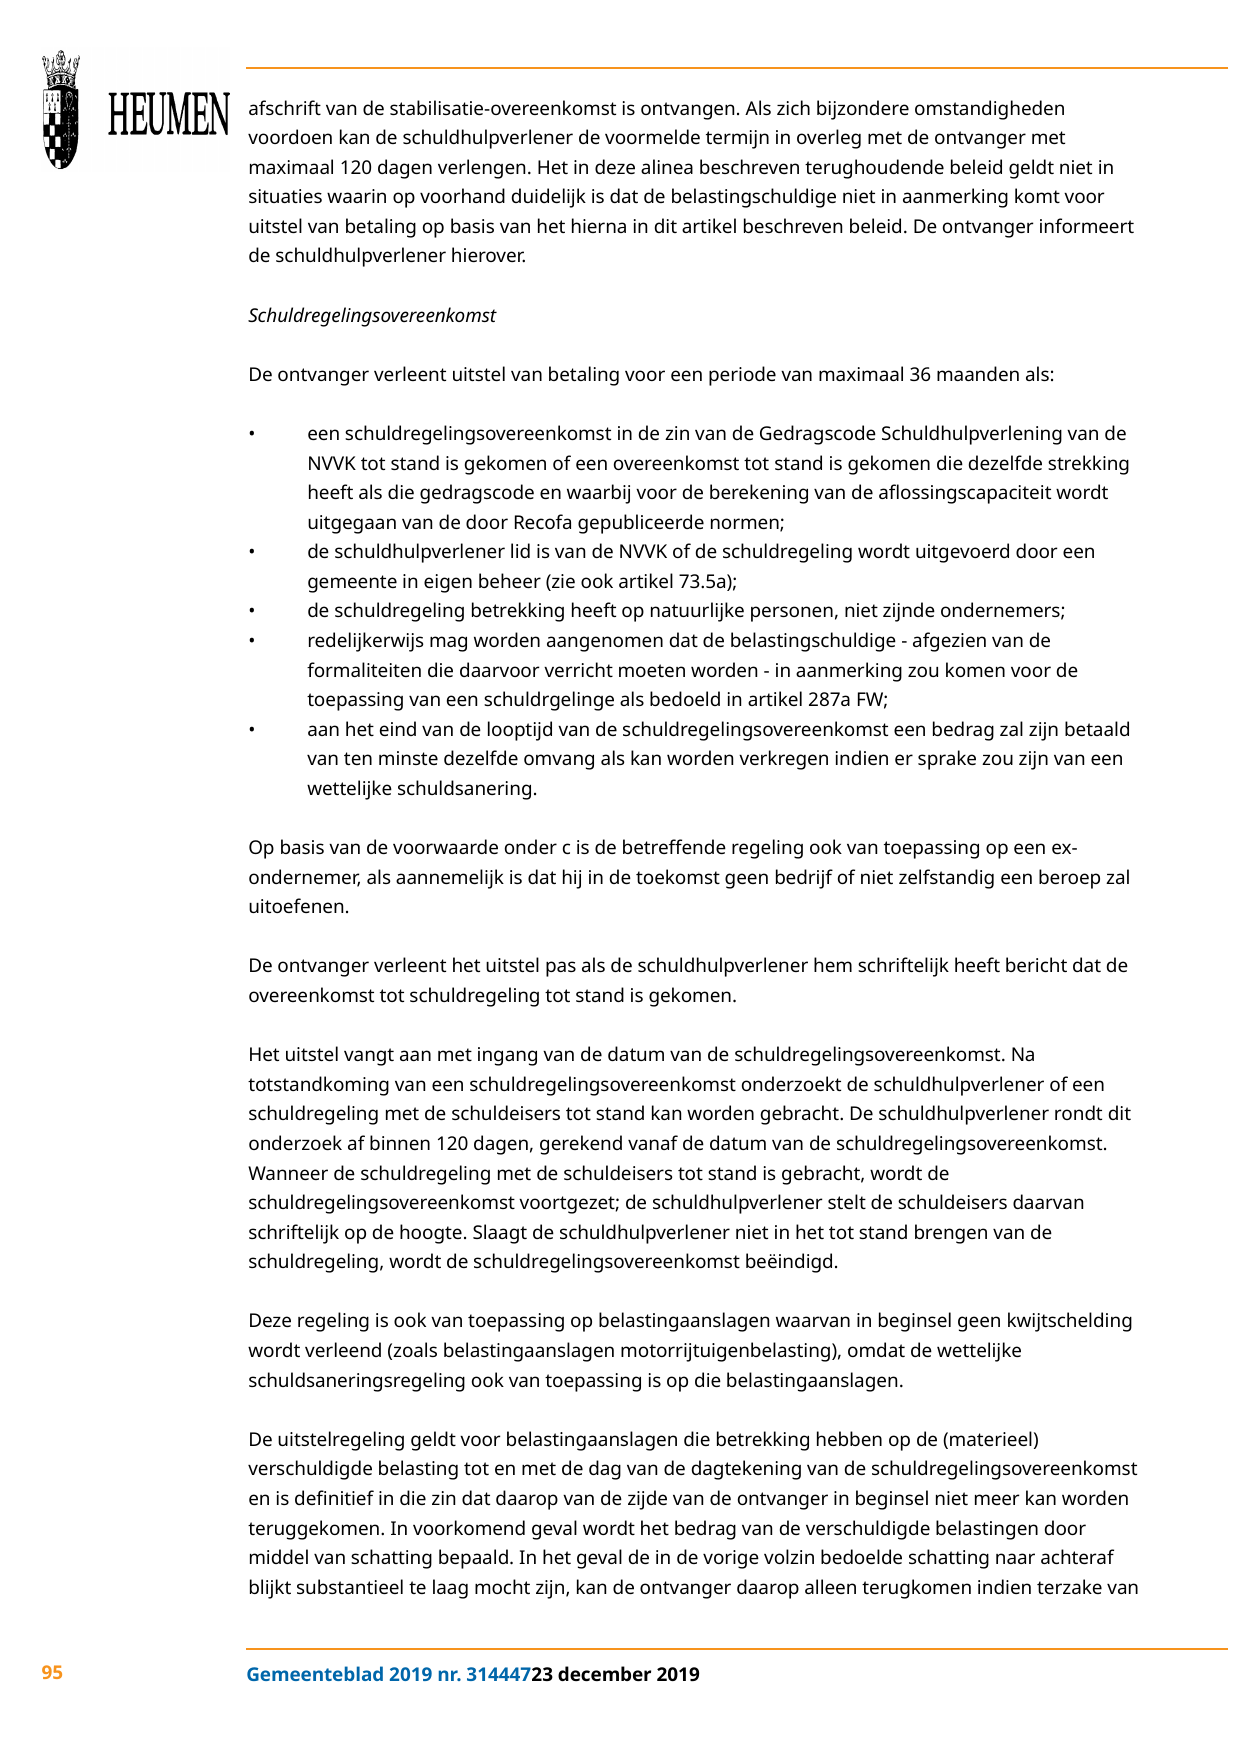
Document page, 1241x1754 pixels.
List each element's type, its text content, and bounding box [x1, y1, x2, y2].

list aan het eind van de looptijd van de schuldregelingsovereenkomst een bedrag zal zijn betaald van ten minste dezelfde omvang als kan worden verkregen indien er sprake zou zijn van een wettelijke schuldsanering. [248, 716, 1152, 801]
text afschrift van de stabilisatie-overeenkomst is ontvangen. Als zich bijzondere omstandigheden voordoen kan de schuldhulpverlener de voormelde termijn in overleg met de ontvanger met maximaal 120 dagen verlengen. Het in deze alinea beschreven terughoudende beleid geldt niet in situaties waarin op voorhand duidelijk is dat de belastingschuldige niet in aanmerking komt voor uitstel van betaling op basis van het hierna in dit artikel beschreven beleid. De ontvanger informeert de schuldhulpverlener hierover. [248, 95, 1152, 268]
list redelijkerwijs mag worden aangenomen dat de belastingschuldige - afgezien van de formaliteiten die daarvoor verricht moeten worden - in aanmerking zou komen voor de toepassing van een schuldrgelinge als bedoeld in artikel 287a FW; [248, 627, 1152, 712]
list de schuldregeling betrekking heeft op natuurlijke personen, niet zijnde ondernemers; [248, 598, 1152, 623]
text Het uitstel vangt aan met ingang van de datum van de schuldregelingsovereenkomst. Na totstandkoming van een schuldregelingsovereenkomst onderzoekt de schuldhulpverlener of een schuldregeling met de schuldeisers tot stand kan worden gebracht. De schuldhulpverlener rondt dit onderzoek af binnen 120 dagen, gerekend vanaf de datum van de schuldregelingsovereenkomst. Wanneer de schuldregeling met de schuldeisers tot stand is gebracht, wordt de schuldregelingsovereenkomst voortgezet; de schuldhulpverlener stelt de schuldeisers daarvan schriftelijk op de hoogte. Slaagt de schuldhulpverlener niet in het tot stand brengen van de schuldregeling, wordt de schuldregelingsovereenkomst beëindigd. [248, 1041, 1152, 1274]
text Schuldregelingsovereenkomst [248, 302, 1152, 328]
text De ontvanger verleent het uitstel pas als de schuldhulpverlener hem schriftelijk heeft bericht dat de overeenkomst tot schuldregeling tot stand is gekomen. [248, 953, 1152, 1008]
list een schuldregelingsovereenkomst in de zin van de Gedragscode Schuldhulpverlening van de NVVK tot stand is gekomen of een overeenkomst tot stand is gekomen die dezelfde strekking heeft als die gedragscode en waarbij voor de berekening van de aflossingscapaciteit wordt uitgegaan van de door Recofa gepubliceerde normen; [248, 420, 1152, 535]
text Op basis van de voorwaarde onder c is de betreffende regeling ook van toepassing op een ex-ondernemer, als aannemelijk is dat hij in de toekomst geen bedrijf of niet zelfstandig een beroep zal uitoefenen. [248, 834, 1152, 919]
picture [41, 47, 231, 172]
text De ontvanger verleent uitstel van betaling voor een periode van maximaal 36 maanden als: [248, 361, 1152, 387]
list de schuldhulpverlener lid is van de NVVK of de schuldregeling wordt uitgevoerd door een gemeente in eigen beheer (zie ook artikel 73.5a); [248, 538, 1152, 594]
text Deze regeling is ook van toepassing op belastingaanslagen waarvan in beginsel geen kwijtschelding wordt verleend (zoals belastingaanslagen motorrijtuigenbelasting), omdat de wettelijke schuldsaneringsregeling ook van toepassing is op die belastingaanslagen. [248, 1308, 1152, 1393]
text De uitstelregeling geldt voor belastingaanslagen die betrekking hebben op de (materieel) verschuldigde belasting tot en met de dag van de dagtekening van de schuldregelingsovereenkomst en is definitief in die zin dat daarop van de zijde van de ontvanger in beginsel niet meer kan worden teruggekomen. In voorkomend geval wordt het bedrag van de verschuldigde belastingen door middel van schatting bepaald. In het geval de in de vorige volzin bedoelde schatting naar achteraf blijkt substantieel te laag mocht zijn, kan de ontvanger daarop alleen terugkomen indien terzake van [248, 1426, 1152, 1600]
